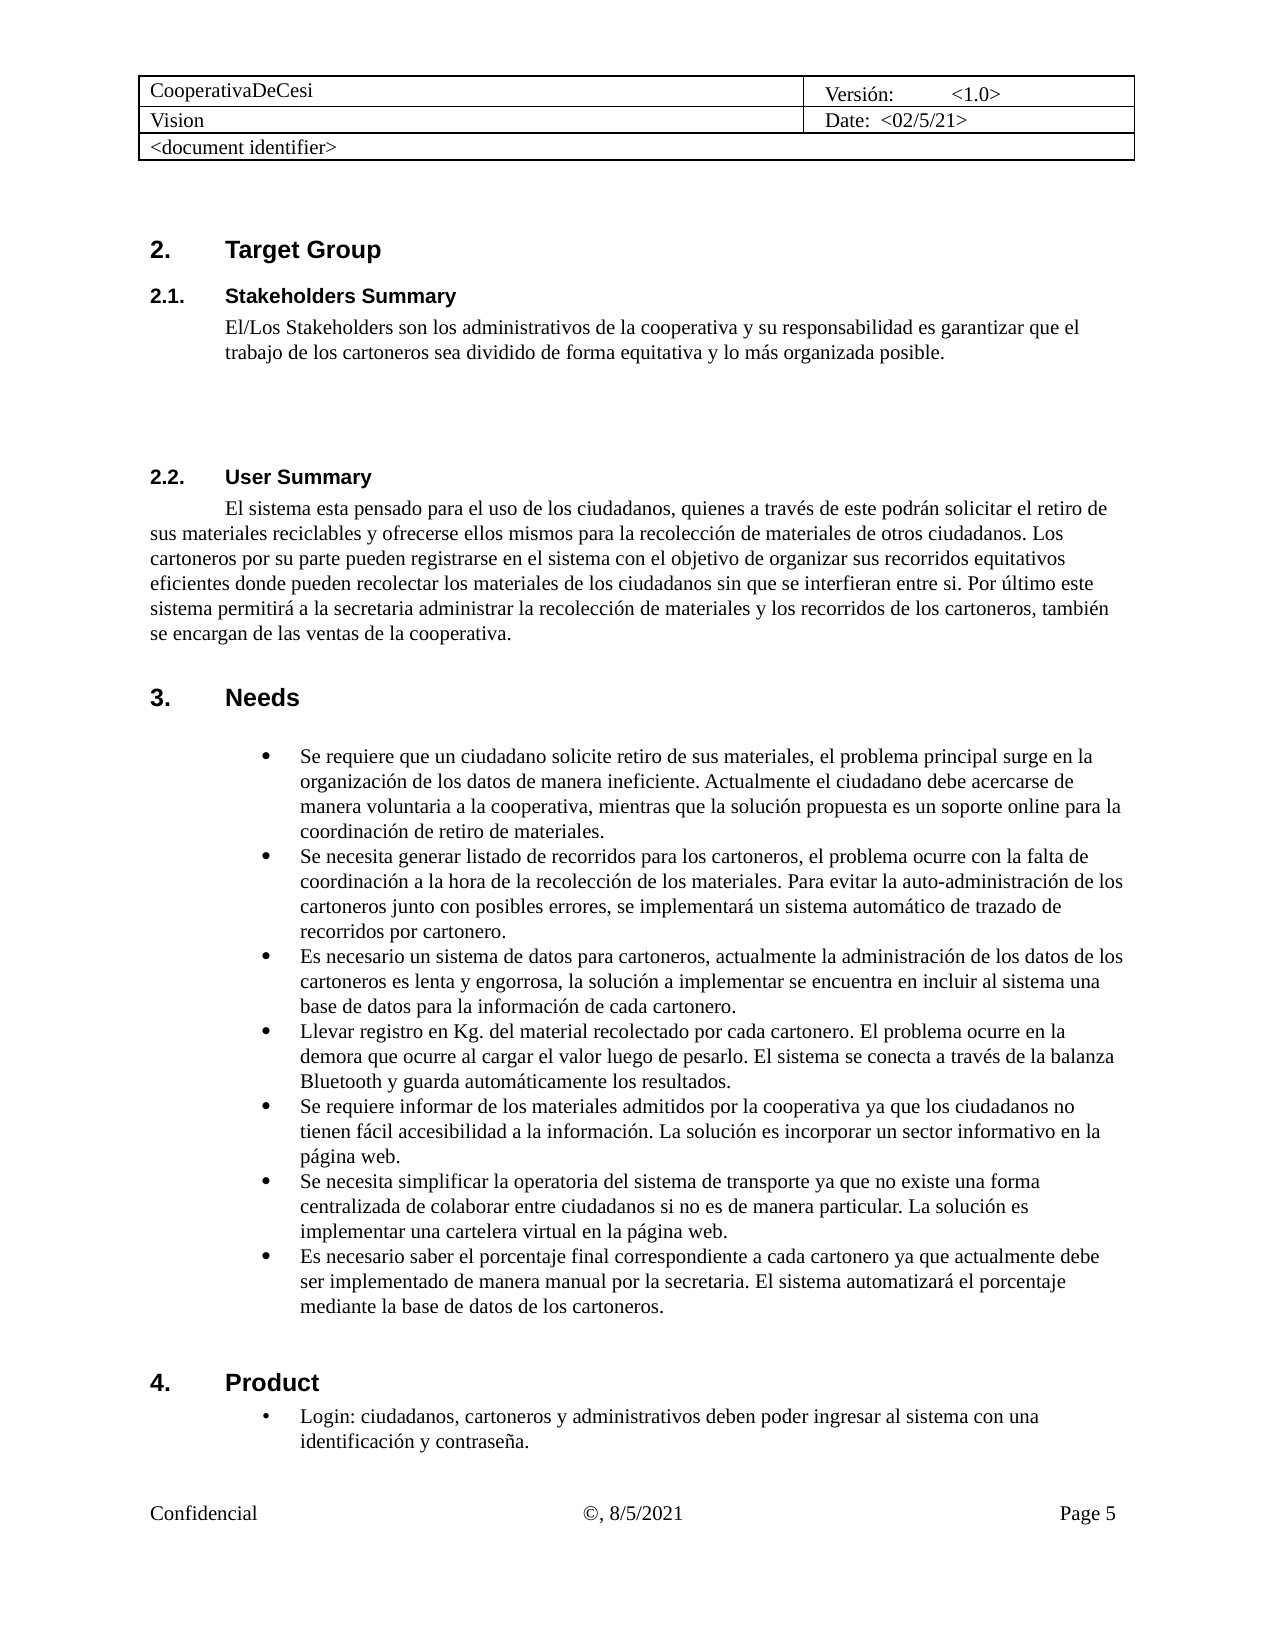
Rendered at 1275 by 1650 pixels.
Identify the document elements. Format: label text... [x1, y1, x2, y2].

list Se necesita generar listado de recorridos para los cartoneros, el problema ocurre con la falta de coordinación a la hora de la recolección de los materiales. Para evitar la auto-administración de los cartoneros junto con posibles errores, se implementará un sistema automático de trazado de recorridos por cartonero. [262, 843, 1125, 943]
subtitle User Summary [150, 464, 1125, 489]
list Llevar registro en Kg. del material recolectado por cada cartonero. El problema ocurre en la demora que ocurre al cargar el valor luego de pesarlo. El sistema se conecta a través de la balanza Bluetooth y guarda automáticamente los resultados. [262, 1018, 1125, 1093]
list Es necesario saber el porcentaje final correspondiente a cada cartonero ya que actualmente debe ser implementado de manera manual por la secretaria. El sistema automatizará el porcentaje mediante la base de datos de los cartoneros. [262, 1243, 1125, 1318]
list Login: ciudadanos, cartoneros y administrativos deben poder ingresar al sistema con una identificación y contraseña. [262, 1403, 1125, 1453]
list Es necesario un sistema de datos para cartoneros, actualmente la administración de los datos de los cartoneros es lenta y engorrosa, la solución a implementar se encuentra en incluir al sistema una base de datos para la información de cada cartonero. [262, 943, 1125, 1018]
subtitle Needs [150, 683, 1125, 712]
subtitle Target Group [150, 235, 1125, 264]
text El sistema esta pensado para el uso de los ciudadanos, quienes a través de este podrán solicitar el retiro de sus materiales reciclables y ofrecerse ellos mismos para la recolección de materiales de otros ciudadanos. Los cartoneros por su parte pueden registrarse en el sistema con el objetivo de organizar sus recorridos equitativos eficientes donde pueden recolectar los materiales de los ciudadanos sin que se interfieran entre si. Por último este sistema permitirá a la secretaria administrar la recolección de materiales y los recorridos de los cartoneros, también se encargan de las ventas de la cooperativa. [150, 495, 1125, 645]
list Se necesita simplificar la operatoria del sistema de transporte ya que no existe una forma centralizada de colaborar entre ciudadanos si no es de manera particular. La solución es implementar una cartelera virtual en la página web. [262, 1168, 1125, 1243]
subtitle Stakeholders Summary [150, 283, 1125, 308]
list Se requiere que un ciudadano solicite retiro de sus materiales, el problema principal surge en la organización de los datos de manera ineficiente. Actualmente el ciudadano debe acercarse de manera voluntaria a la cooperativa, mientras que la solución propuesta es un soporte online para la coordinación de retiro de materiales. [262, 743, 1125, 843]
subtitle Product [150, 1368, 1125, 1397]
list Se requiere informar de los materiales admitidos por la cooperativa ya que los ciudadanos no tienen fácil accesibilidad a la información. La solución es incorporar un sector informativo en la página web. [262, 1093, 1125, 1168]
text El/Los Stakeholders son los administrativos de la cooperativa y su responsabilidad es garantizar que el trabajo de los cartoneros sea dividido de forma equitativa y lo más organizada posible. [225, 314, 1125, 364]
